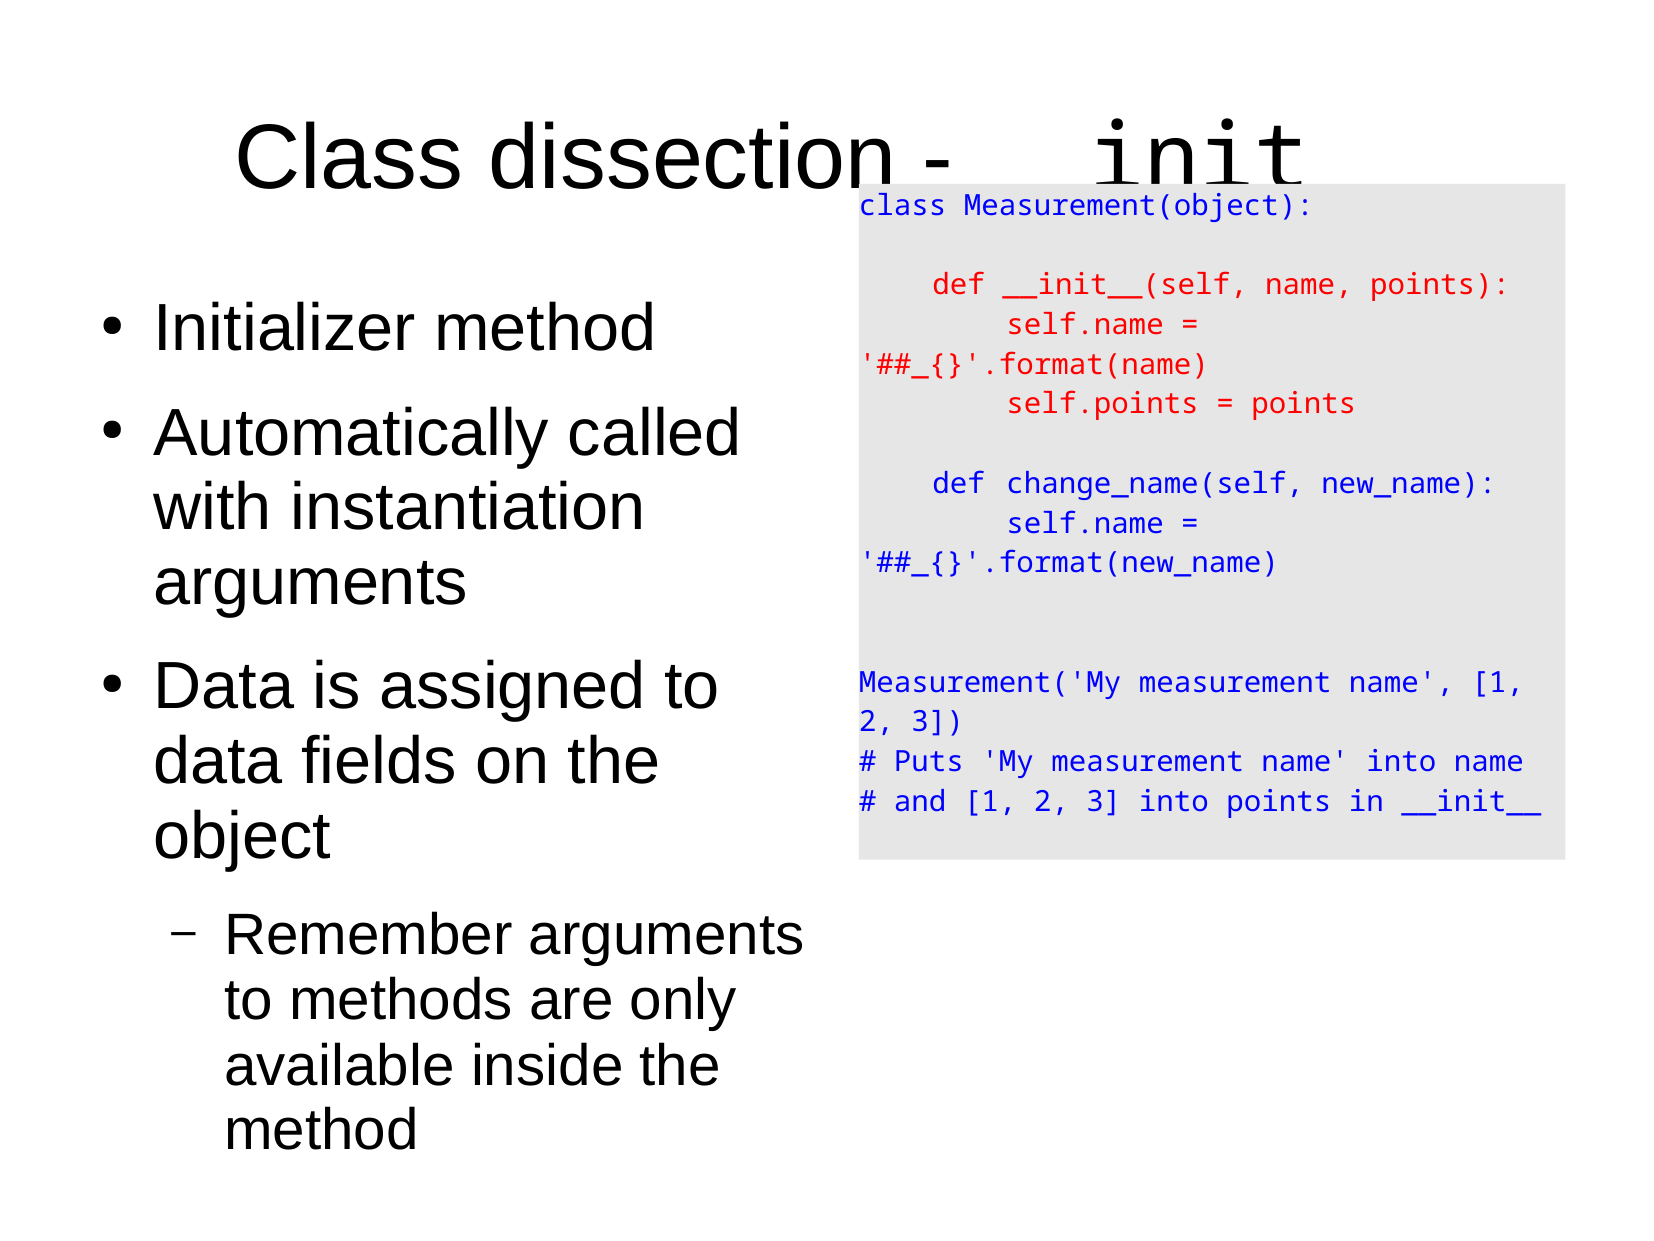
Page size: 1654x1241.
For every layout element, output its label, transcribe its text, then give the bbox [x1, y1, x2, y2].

list Initializer method Automatically called with instantiation arguments Data is assigned to data fields on the object Remember arguments to methods are only available inside the method [82, 290, 809, 1165]
text_box class Measurement(object): def __init__(self, name, points): self.name = '##_{}'.format(name) self.points = points def change_name(self, new_name): self.name = '##_{}'.format(new_name) Measurement('My measurement name', [1, 2, 3]) # Puts 'My measurement name' into name # and [1, 2, 3] into points in __init__ [858, 302, 1566, 742]
title Class dissection - __init__ [82, 49, 1571, 257]
